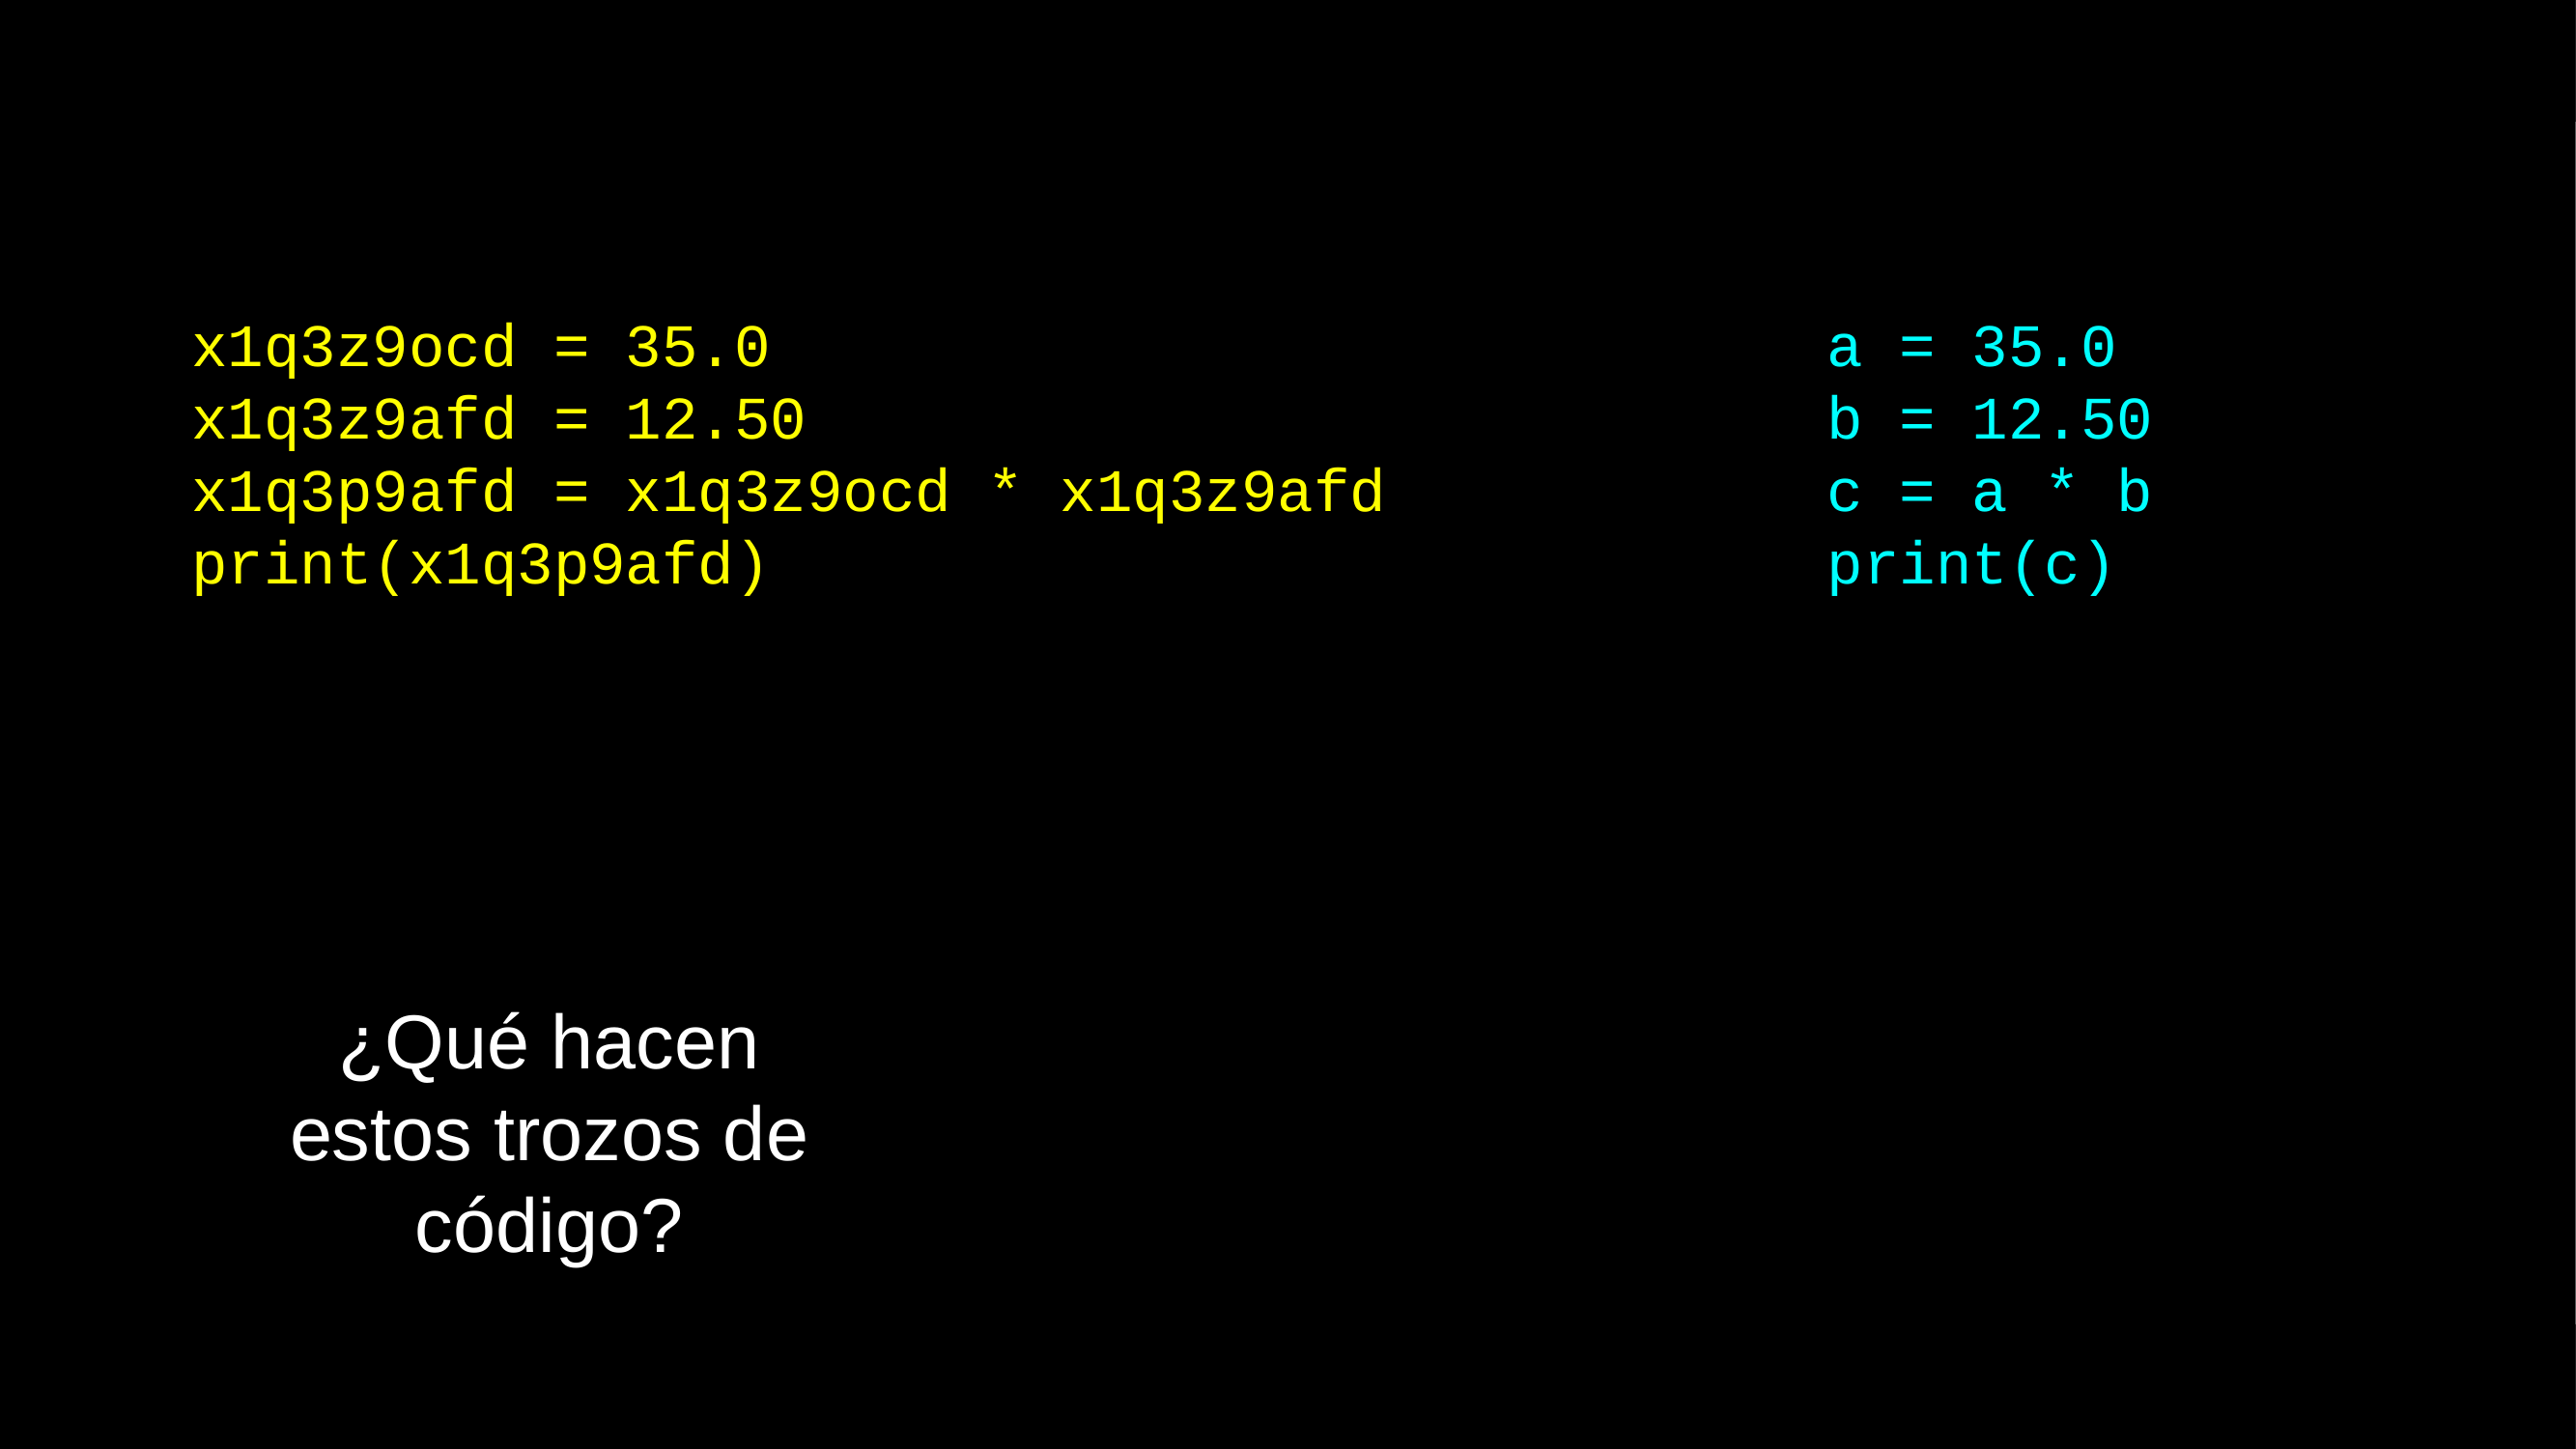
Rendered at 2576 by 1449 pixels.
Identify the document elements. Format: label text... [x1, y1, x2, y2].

text_box a = 35.0 b = 12.50 c = a * b print(c) [1826, 266, 2162, 637]
text_box x1q3z9ocd = 35.0 x1q3z9afd = 12.50 x1q3p9afd = x1q3z9ocd * x1q3z9afd print(x1q3p9afd) [191, 266, 1514, 637]
text_box ¿Qué hacen estos trozos de código? [243, 959, 856, 1301]
